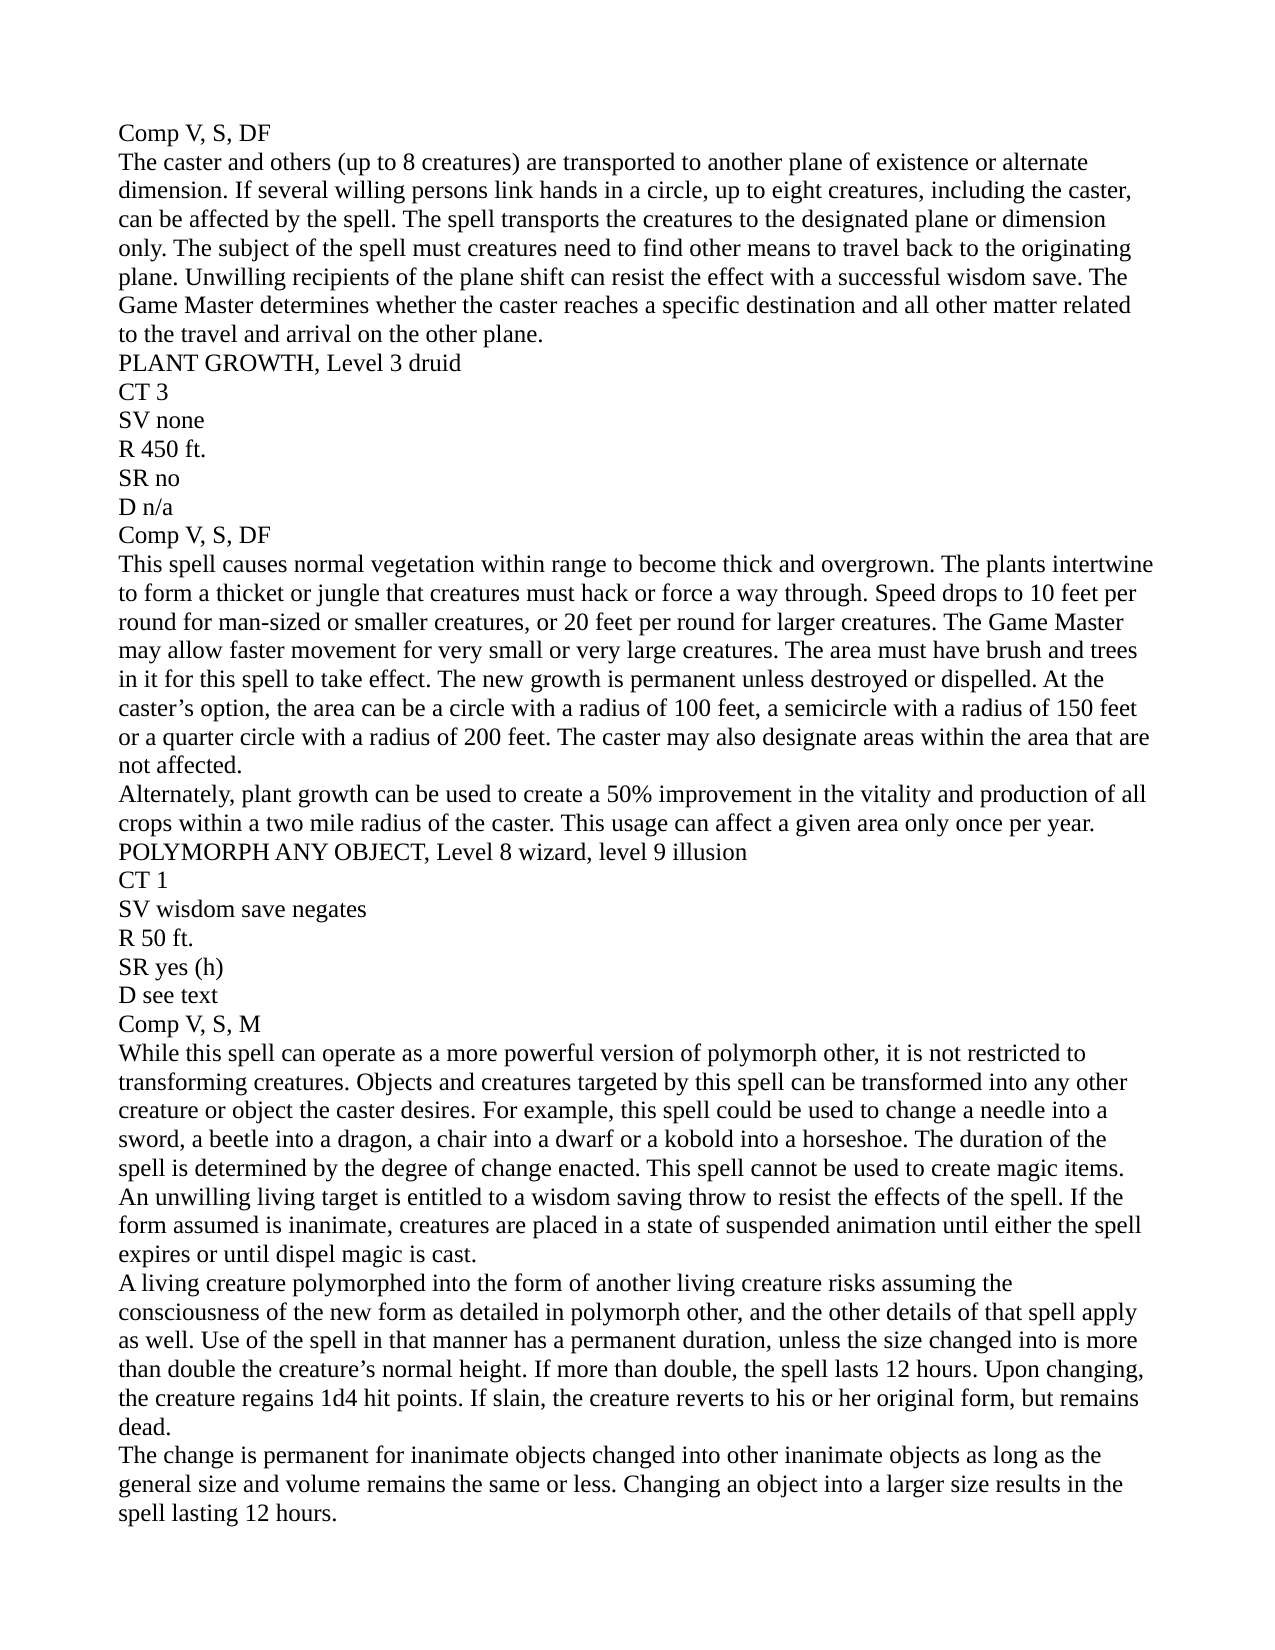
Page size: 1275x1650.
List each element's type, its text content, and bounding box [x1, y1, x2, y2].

text SV wisdom save negates [118, 894, 1157, 923]
text D n/a [118, 492, 1157, 521]
text SR no [118, 463, 1157, 492]
text PLANT GROWTH, Level 3 druid [118, 348, 1157, 377]
text A living creature polymorphed into the form of another living creature risks assuming the consciousness of the new form as detailed in polymorph other, and the other details of that spell apply as well. Use of the spell in that manner has a permanent duration, unless the size changed into is more than double the creature’s normal height. If more than double, the spell lasts 12 hours. Upon changing, the creature regains 1d4 hit points. If slain, the creature reverts to his or her original form, but remains dead. [118, 1268, 1157, 1441]
text D see text [118, 981, 1157, 1009]
text SV none [118, 406, 1157, 434]
text CT 1 [118, 866, 1157, 894]
text While this spell can operate as a more powerful version of polymorph other, it is not restricted to transforming creatures. Objects and creatures targeted by this spell can be transformed into any other creature or object the caster desires. For example, this spell could be used to change a needle into a sword, a beetle into a dragon, a chair into a dwarf or a kobold into a horseshoe. The duration of the spell is determined by the degree of change enacted. This spell cannot be used to create magic items. [118, 1038, 1157, 1182]
text This spell causes normal vegetation within range to become thick and overgrown. The plants intertwine to form a thicket or jungle that creatures must hack or force a way through. Speed drops to 10 feet per round for man-sized or smaller creatures, or 20 feet per round for larger creatures. The Game Master may allow faster movement for very small or very large creatures. The area must have brush and trees in it for this spell to take effect. The new growth is permanent unless destroyed or dispelled. At the caster’s option, the area can be a circle with a radius of 100 feet, a semicircle with a radius of 150 feet or a quarter circle with a radius of 200 feet. The caster may also designate areas within the area that are not affected. [118, 549, 1157, 779]
text Comp V, S, DF [118, 118, 1157, 147]
text An unwilling living target is entitled to a wisdom saving throw to resist the effects of the spell. If the form assumed is inanimate, creatures are placed in a state of suspended animation until either the spell expires or until dispel magic is cast. [118, 1182, 1157, 1268]
text Alternately, plant growth can be used to create a 50% improvement in the vitality and production of all crops within a two mile radius of the caster. This usage can affect a given area only once per year. [118, 779, 1157, 837]
text SR yes (h) [118, 952, 1157, 981]
text R 50 ft. [118, 923, 1157, 952]
text Comp V, S, DF [118, 521, 1157, 549]
text The change is permanent for inanimate objects changed into other inanimate objects as long as the general size and volume remains the same or less. Changing an object into a larger size results in the spell lasting 12 hours. [118, 1441, 1157, 1527]
text Comp V, S, M [118, 1009, 1157, 1038]
text CT 3 [118, 377, 1157, 406]
text The caster and others (up to 8 creatures) are transported to another plane of existence or alternate dimension. If several willing persons link hands in a circle, up to eight creatures, including the caster, can be affected by the spell. The spell transports the creatures to the designated plane or dimension only. The subject of the spell must creatures need to find other means to travel back to the originating plane. Unwilling recipients of the plane shift can resist the effect with a successful wisdom save. The Game Master determines whether the caster reaches a specific destination and all other matter related to the travel and arrival on the other plane. [118, 147, 1157, 348]
text POLYMORPH ANY OBJECT, Level 8 wizard, level 9 illusion [118, 837, 1157, 866]
text R 450 ft. [118, 434, 1157, 463]
